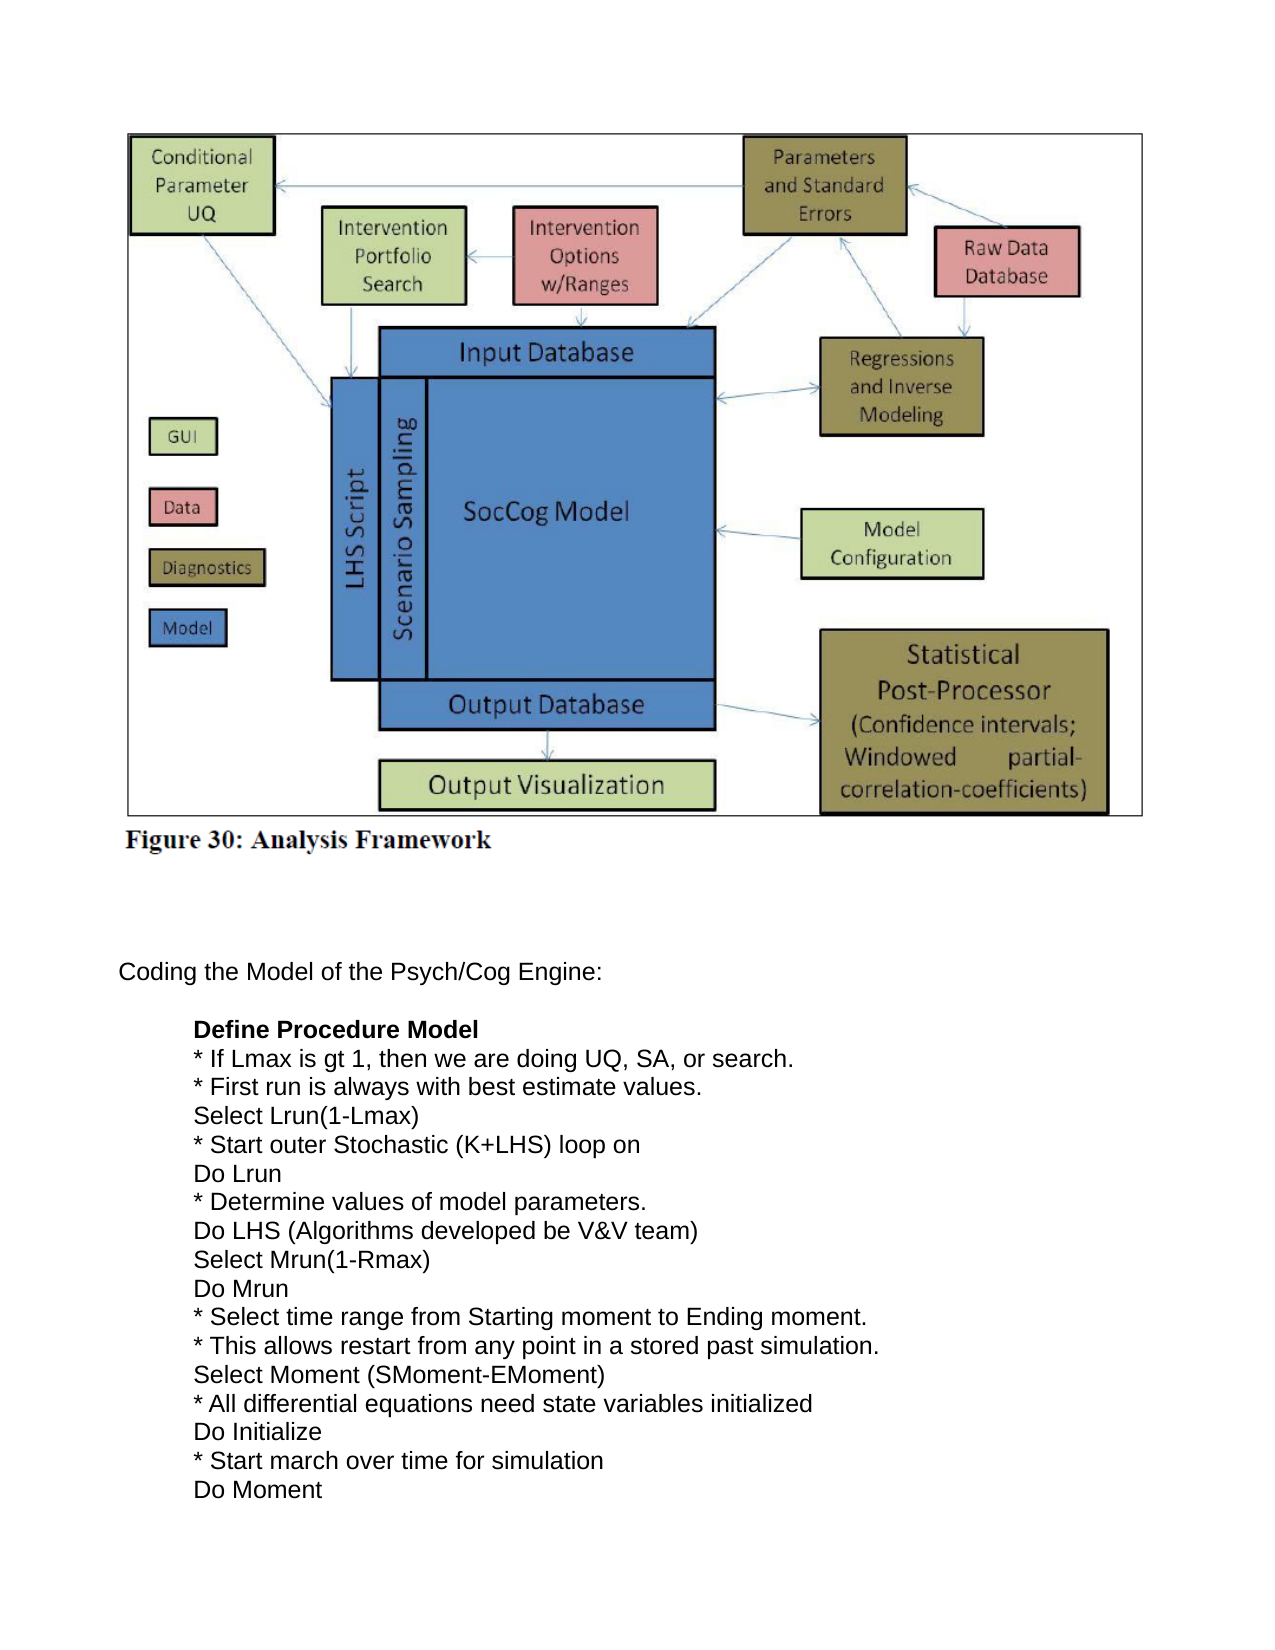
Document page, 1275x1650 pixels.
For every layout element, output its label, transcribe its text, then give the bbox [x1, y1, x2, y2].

text Select Moment (SMoment-EMoment) [193, 1360, 1157, 1389]
text Do Mrun [193, 1274, 1157, 1302]
text Do LHS (Algorithms developed be V&V team) [193, 1216, 1157, 1245]
text Define Procedure Model [193, 1015, 1157, 1044]
text Select Lrun(1-Lmax) [193, 1101, 1157, 1130]
picture [118, 118, 1157, 872]
text Coding the Model of the Psych/Cog Engine: [118, 957, 1157, 986]
text Do Initialize [193, 1417, 1157, 1446]
text * Start march over time for simulation [193, 1446, 1157, 1475]
text Do Moment [193, 1475, 1157, 1504]
text * This allows restart from any point in a stored past simulation. [193, 1331, 1157, 1360]
text Select Mrun(1-Rmax) [193, 1245, 1157, 1274]
text * If Lmax is gt 1, then we are doing UQ, SA, or search. [193, 1044, 1157, 1072]
text * Determine values of model parameters. [193, 1187, 1157, 1216]
text * All differential equations need state variables initialized [193, 1389, 1157, 1417]
text * Select time range from Starting moment to Ending moment. [193, 1302, 1157, 1331]
text * First run is always with best estimate values. [193, 1072, 1157, 1101]
text Do Lrun [193, 1159, 1157, 1187]
text * Start outer Stochastic (K+LHS) loop on [193, 1130, 1157, 1159]
